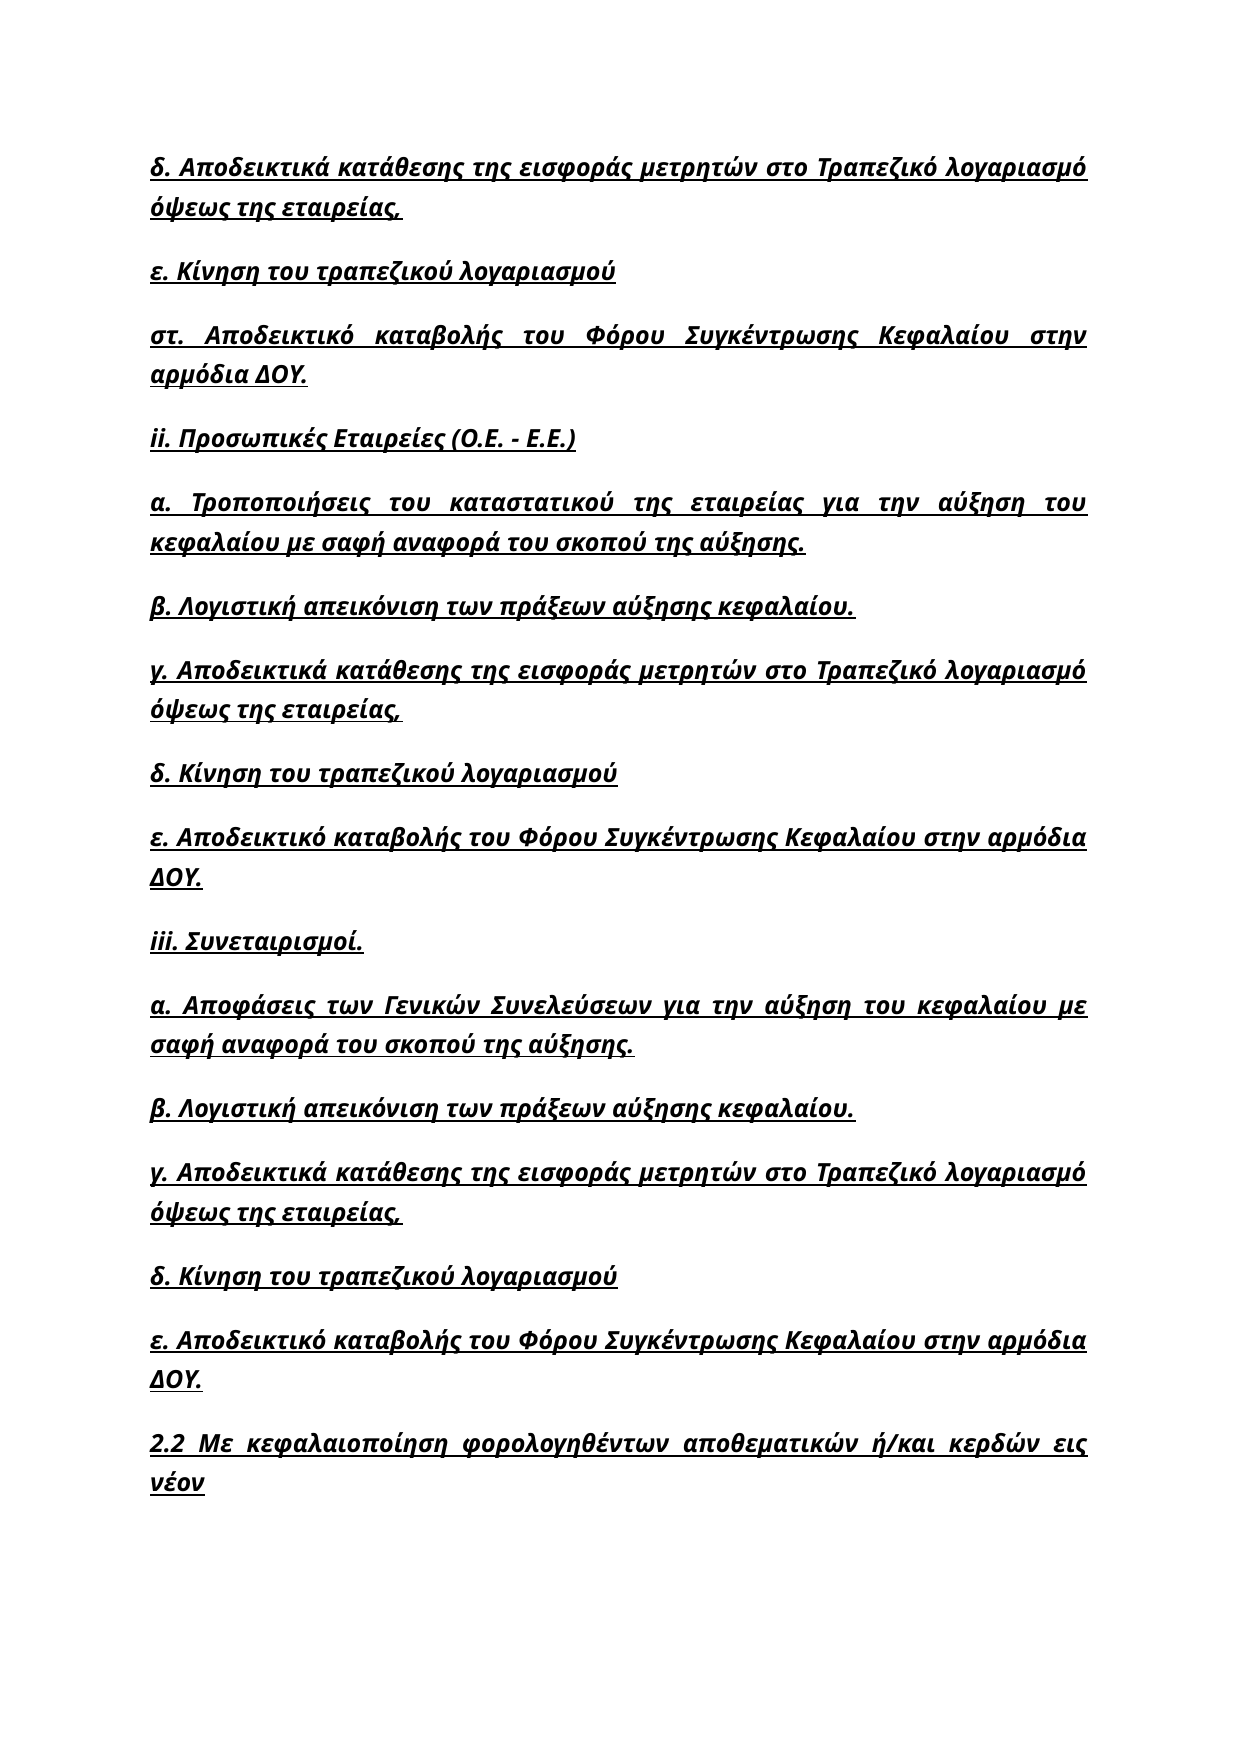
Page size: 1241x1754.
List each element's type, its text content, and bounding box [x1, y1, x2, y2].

text ii. Προσωπικές Εταιρείες (Ο.Ε. - Ε.Ε.) [150, 421, 1090, 455]
text δ. Αποδεικτικά κατάθεσης της εισφοράς μετρητών στο Τραπεζικό λογαριασμό όψεως της εταιρείας, [150, 150, 1090, 223]
text α. Αποφάσεις των Γενικών Συνελεύσεων για την αύξηση του κεφαλαίου με σαφή αναφορά του σκοπού της αύξησης. [150, 987, 1090, 1061]
text iii. Συνεταιρισμοί. [150, 923, 1090, 957]
text ε. Αποδεικτικό καταβολής του Φόρου Συγκέντρωσης Κεφαλαίου στην αρμόδια ΔΟΥ. [150, 1322, 1090, 1396]
text γ. Αποδεικτικά κατάθεσης της εισφοράς μετρητών στο Τραπεζικό λογαριασμό όψεως της εταιρείας, [150, 652, 1090, 726]
text ε. Αποδεικτικό καταβολής του Φόρου Συγκέντρωσης Κεφαλαίου στην αρμόδια ΔΟΥ. [150, 820, 1090, 893]
text ε. Κίνηση του τραπεζικού λογαριασμού [150, 253, 1090, 287]
text β. Λογιστική απεικόνιση των πράξεων αύξησης κεφαλαίου. [150, 588, 1090, 622]
text α. Τροποποιήσεις του καταστατικού της εταιρείας για την αύξηση του κεφαλαίου με σαφή αναφορά του σκοπού της αύξησης. [150, 485, 1090, 558]
text γ. Αποδεικτικά κατάθεσης της εισφοράς μετρητών στο Τραπεζικό λογαριασμό όψεως της εταιρείας, [150, 1155, 1090, 1228]
text δ. Κίνηση του τραπεζικού λογαριασμού [150, 756, 1090, 790]
text στ. Αποδεικτικό καταβολής του Φόρου Συγκέντρωσης Κεφαλαίου στην αρμόδια ΔΟΥ. [150, 317, 1090, 391]
text β. Λογιστική απεικόνιση των πράξεων αύξησης κεφαλαίου. [150, 1091, 1090, 1125]
text δ. Κίνηση του τραπεζικού λογαριασμού [150, 1258, 1090, 1292]
text 2.2 Με κεφαλαιοποίηση φορολογηθέντων αποθεματικών ή/και κερδών εις νέον [150, 1426, 1090, 1499]
